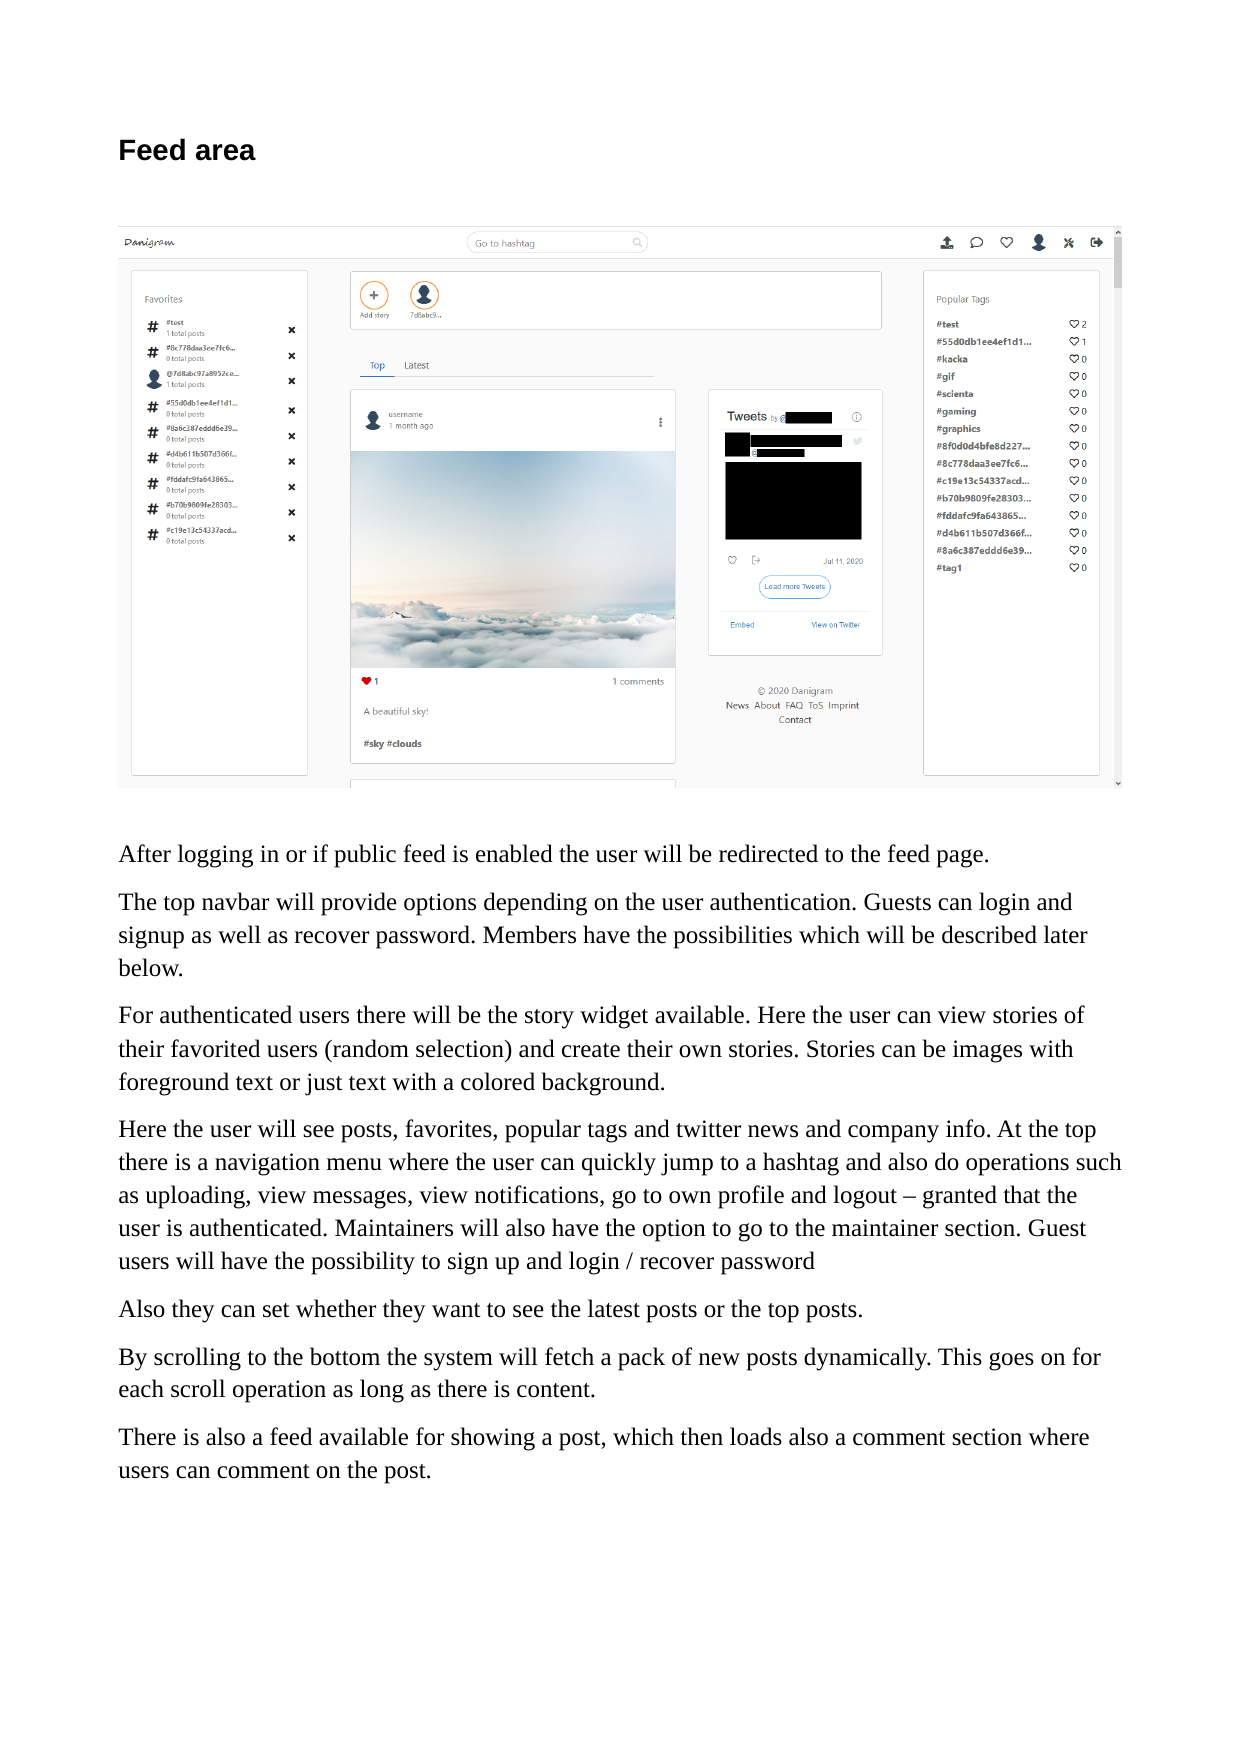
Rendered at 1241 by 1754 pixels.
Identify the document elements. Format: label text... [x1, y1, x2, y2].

text By scrolling to the bottom the system will fetch a pack of new posts dynamically. This goes on for each scroll operation as long as there is content. [118, 1342, 1122, 1403]
subtitle Feed area [118, 133, 1122, 166]
text After logging in or if public feed is enabled the user will be redirected to the feed page. [118, 839, 1122, 868]
text The top navbar will provide options depending on the user authentication. Guests can login and signup as well as recover password. Members have the possibilities which will be described later below. [118, 887, 1122, 982]
text Here the user will see posts, favorites, popular tags and twitter news and company info. At the top there is a navigation menu where the user can quickly jump to a hashtag and also do operations such as uploading, view messages, view notifications, go to own profile and logout – granted that the user is authenticated. Maintainers will also have the option to go to the maintainer section. Guest users will have the possibility to sign up and login / recover password [118, 1114, 1122, 1275]
text For authenticated users there will be the story widget available. Here the user can view stories of their favorited users (random selection) and create their own stories. Stories can be images with foreground text or just text with a colored background. [118, 1001, 1122, 1095]
text Also they can set whether they want to see the latest posts or the top posts. [118, 1294, 1122, 1323]
text There is also a feed available for showing a post, which then loads also a comment section where users can comment on the post. [118, 1422, 1122, 1484]
picture [118, 226, 1123, 788]
